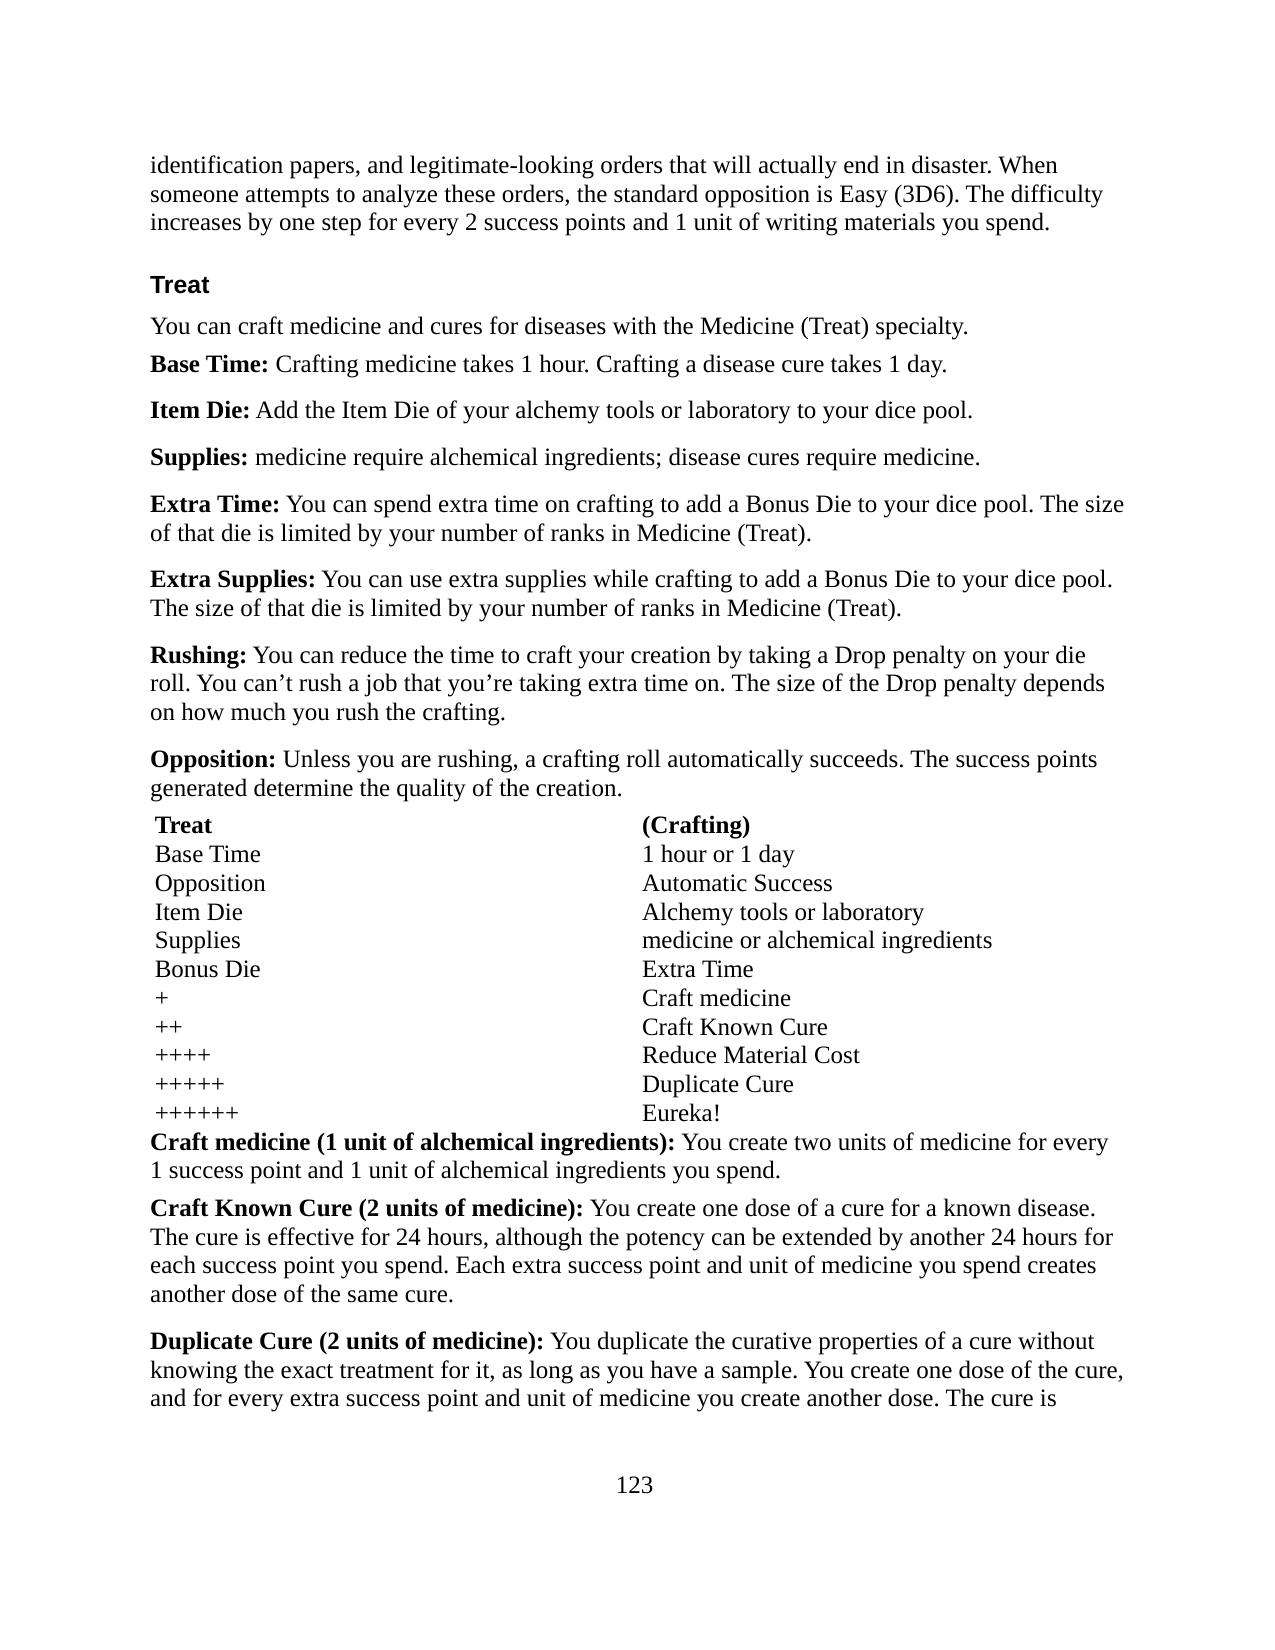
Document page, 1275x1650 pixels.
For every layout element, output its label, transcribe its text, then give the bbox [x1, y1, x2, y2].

table_cell medicine or alchemical ingredients [638, 925, 1125, 954]
table_cell +++++ [150, 1069, 637, 1098]
text You can craft medicine and cures for diseases with the Medicine (Treat) specialty. [150, 311, 1125, 340]
table_cell + [150, 983, 637, 1012]
table_cell Base Time [150, 839, 637, 868]
text Craft Known Cure (2 units of medicine): You create one dose of a cure for a known disease. The cure is effective for 24 hours, although the potency can be extended by another 24 hours for each success point you spend. Each extra success point and unit of medicine you spend creates another dose of the same cure. [150, 1193, 1125, 1308]
text Supplies: medicine require alchemical ingredients; disease cures require medicine. [150, 442, 1125, 471]
text Extra Supplies: You can use extra supplies while crafting to add a Bonus Die to your dice pool. The size of that die is limited by your number of ranks in Medicine (Treat). [150, 564, 1125, 622]
table_cell Extra Time [638, 954, 1125, 983]
table_cell Alchemy tools or laboratory [638, 897, 1125, 925]
text Base Time: Crafting medicine takes 1 hour. Crafting a disease cure takes 1 day. [150, 349, 1125, 378]
text Opposition: Unless you are rushing, a crafting roll automatically succeeds. The success points generated determine the quality of the creation. [150, 744, 1125, 801]
table_cell Bonus Die [150, 954, 637, 983]
text Craft medicine (1 unit of alchemical ingredients): You create two units of medicine for every 1 success point and 1 unit of alchemical ingredients you spend. [150, 1127, 1125, 1184]
text identification papers, and legitimate-looking orders that will actually end in disaster. When someone attempts to analyze these orders, the standard opposition is Easy (3D6). The difficulty increases by one step for every 2 success points and 1 unit of writing materials you spend. [150, 150, 1125, 236]
table_cell Opposition [150, 868, 637, 897]
table_cell Craft Known Cure [638, 1012, 1125, 1040]
subtitle Treat [150, 270, 1125, 299]
text Item Die: Add the Item Die of your alchemy tools or laboratory to your dice pool. [150, 396, 1125, 424]
table_header Treat [150, 810, 637, 839]
text Extra Time: You can spend extra time on crafting to add a Bonus Die to your dice pool. The size of that die is limited by your number of ranks in Medicine (Treat). [150, 489, 1125, 546]
table_header (Crafting) [638, 810, 1125, 839]
table_cell 1 hour or 1 day [638, 839, 1125, 868]
table_cell Duplicate Cure [638, 1069, 1125, 1098]
table_cell ++ [150, 1012, 637, 1040]
table_cell Automatic Success [638, 868, 1125, 897]
text Duplicate Cure (2 units of medicine): You duplicate the curative properties of a cure without knowing the exact treatment for it, as long as you have a sample. You create one dose of the cure, and for every extra success point and unit of medicine you create another dose. The cure is [150, 1326, 1125, 1412]
table_cell ++++++ [150, 1098, 637, 1127]
table_cell Eureka! [638, 1098, 1125, 1127]
table_cell Craft medicine [638, 983, 1125, 1012]
table_cell Supplies [150, 925, 637, 954]
table_cell Reduce Material Cost [638, 1040, 1125, 1069]
table_cell ++++ [150, 1040, 637, 1069]
table_cell Item Die [150, 897, 637, 925]
text Rushing: You can reduce the time to craft your creation by taking a Drop penalty on your die roll. You can’t rush a job that you’re taking extra time on. The size of the Drop penalty depends on how much you rush the crafting. [150, 640, 1125, 726]
